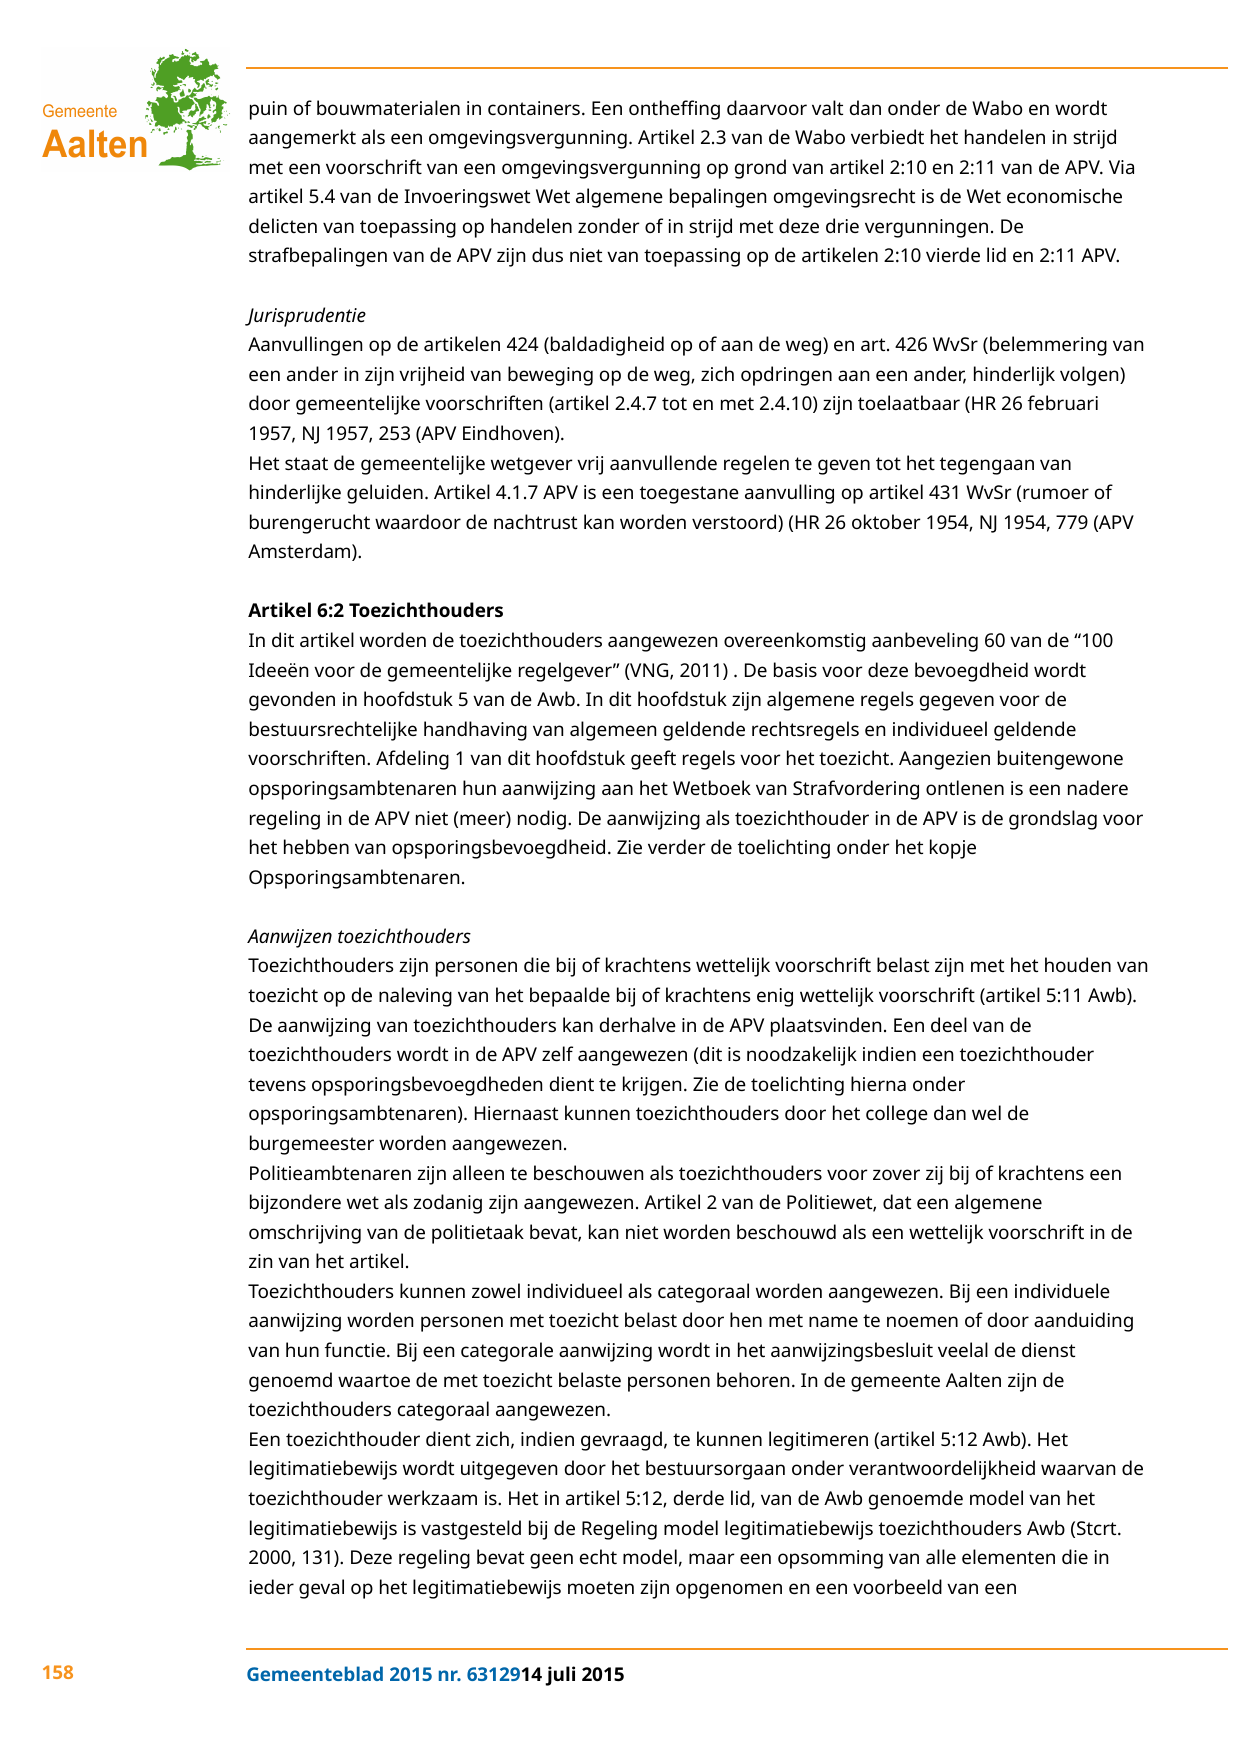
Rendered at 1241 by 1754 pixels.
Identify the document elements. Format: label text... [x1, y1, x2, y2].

text Toezichthouders kunnen zowel individueel als categoraal worden aangewezen. Bij een individuele aanwijzing worden personen met toezicht belast door hen met name te noemen of door aanduiding van hun functie. Bij een categorale aanwijzing wordt in het aanwijzingsbesluit veelal de dienst genoemd waartoe de met toezicht belaste personen behoren. In de gemeente Aalten zijn de toezichthouders categoraal aangewezen. [248, 1278, 1152, 1422]
text Politieambtenaren zijn alleen te beschouwen als toezichthouders voor zover zij bij of krachtens een bijzondere wet als zodanig zijn aangewezen. Artikel 2 van de Politiewet, dat een algemene omschrijving van de politietaak bevat, kan niet worden beschouwd als een wettelijk voorschrift in de zin van het artikel. [248, 1160, 1152, 1274]
text puin of bouwmaterialen in containers. Een ontheffing daarvoor valt dan onder de Wabo en wordt aangemerkt als een omgevingsvergunning. Artikel 2.3 van de Wabo verbiedt het handelen in strijd met een voorschrift van een omgevingsvergunning op grond van artikel 2:10 en 2:11 van de APV. Via artikel 5.4 van de Invoeringswet Wet algemene bepalingen omgevingsrecht is de Wet economische delicten van toepassing op handelen zonder of in strijd met deze drie vergunningen. De strafbepalingen van de APV zijn dus niet van toepassing op de artikelen 2:10 vierde lid en 2:11 APV. [248, 95, 1152, 268]
text Jurisprudentie [248, 302, 1152, 328]
text Het staat de gemeentelijke wetgever vrij aanvullende regelen te geven tot het tegengaan van hinderlijke geluiden. Artikel 4.1.7 APV is een toegestane aanvulling op artikel 431 WvSr (rumoer of burengerucht waardoor de nachtrust kan worden verstoord) (HR 26 oktober 1954, NJ 1954, 779 (APV Amsterdam). [248, 450, 1152, 564]
text In dit artikel worden de toezichthouders aangewezen overeenkomstig aanbeveling 60 van de “100 Ideeën voor de gemeentelijke regelgever” (VNG, 2011) . De basis voor deze bevoegdheid wordt gevonden in hoofdstuk 5 van de Awb. In dit hoofdstuk zijn algemene regels gegeven voor de bestuursrechtelijke handhaving van algemeen geldende rechtsregels en individueel geldende voorschriften. Afdeling 1 van dit hoofdstuk geeft regels voor het toezicht. Aangezien buitengewone opsporingsambtenaren hun aanwijzing aan het Wetboek van Strafvordering ontlenen is een nadere regeling in de APV niet (meer) nodig. De aanwijzing als toezichthouder in de APV is de grondslag voor het hebben van opsporingsbevoegdheid. Zie verder de toelichting onder het kopje Opsporingsambtenaren. [248, 627, 1152, 890]
text Toezichthouders zijn personen die bij of krachtens wettelijk voorschrift belast zijn met het houden van toezicht op de naleving van het bepaalde bij of krachtens enig wettelijk voorschrift (artikel 5:11 Awb). De aanwijzing van toezichthouders kan derhalve in de APV plaatsvinden. Een deel van de toezichthouders wordt in de APV zelf aangewezen (dit is noodzakelijk indien een toezichthouder tevens opsporingsbevoegdheden dient te krijgen. Zie de toelichting hierna onder opsporingsambtenaren). Hiernaast kunnen toezichthouders door het college dan wel de burgemeester worden aangewezen. [248, 953, 1152, 1156]
text Artikel 6:2 Toezichthouders [248, 598, 1152, 623]
text Aanwijzen toezichthouders [248, 923, 1152, 949]
picture [41, 47, 231, 172]
text Aanvullingen op de artikelen 424 (baldadigheid op of aan de weg) en art. 426 WvSr (belemmering van een ander in zijn vrijheid van beweging op de weg, zich opdringen aan een ander, hinderlijk volgen) door gemeentelijke voorschriften (artikel 2.4.7 tot en met 2.4.10) zijn toelaatbaar (HR 26 februari 1957, NJ 1957, 253 (APV Eindhoven). [248, 331, 1152, 446]
text Een toezichthouder dient zich, indien gevraagd, te kunnen legitimeren (artikel 5:12 Awb). Het legitimatiebewijs wordt uitgegeven door het bestuursorgaan onder verantwoordelijkheid waarvan de toezichthouder werkzaam is. Het in artikel 5:12, derde lid, van de Awb genoemde model van het legitimatiebewijs is vastgesteld bij de Regeling model legitimatiebewijs toezichthouders Awb (Stcrt. 2000, 131). Deze regeling bevat geen echt model, maar een opsomming van alle elementen die in ieder geval op het legitimatiebewijs moeten zijn opgenomen en een voorbeeld van een [248, 1426, 1152, 1600]
